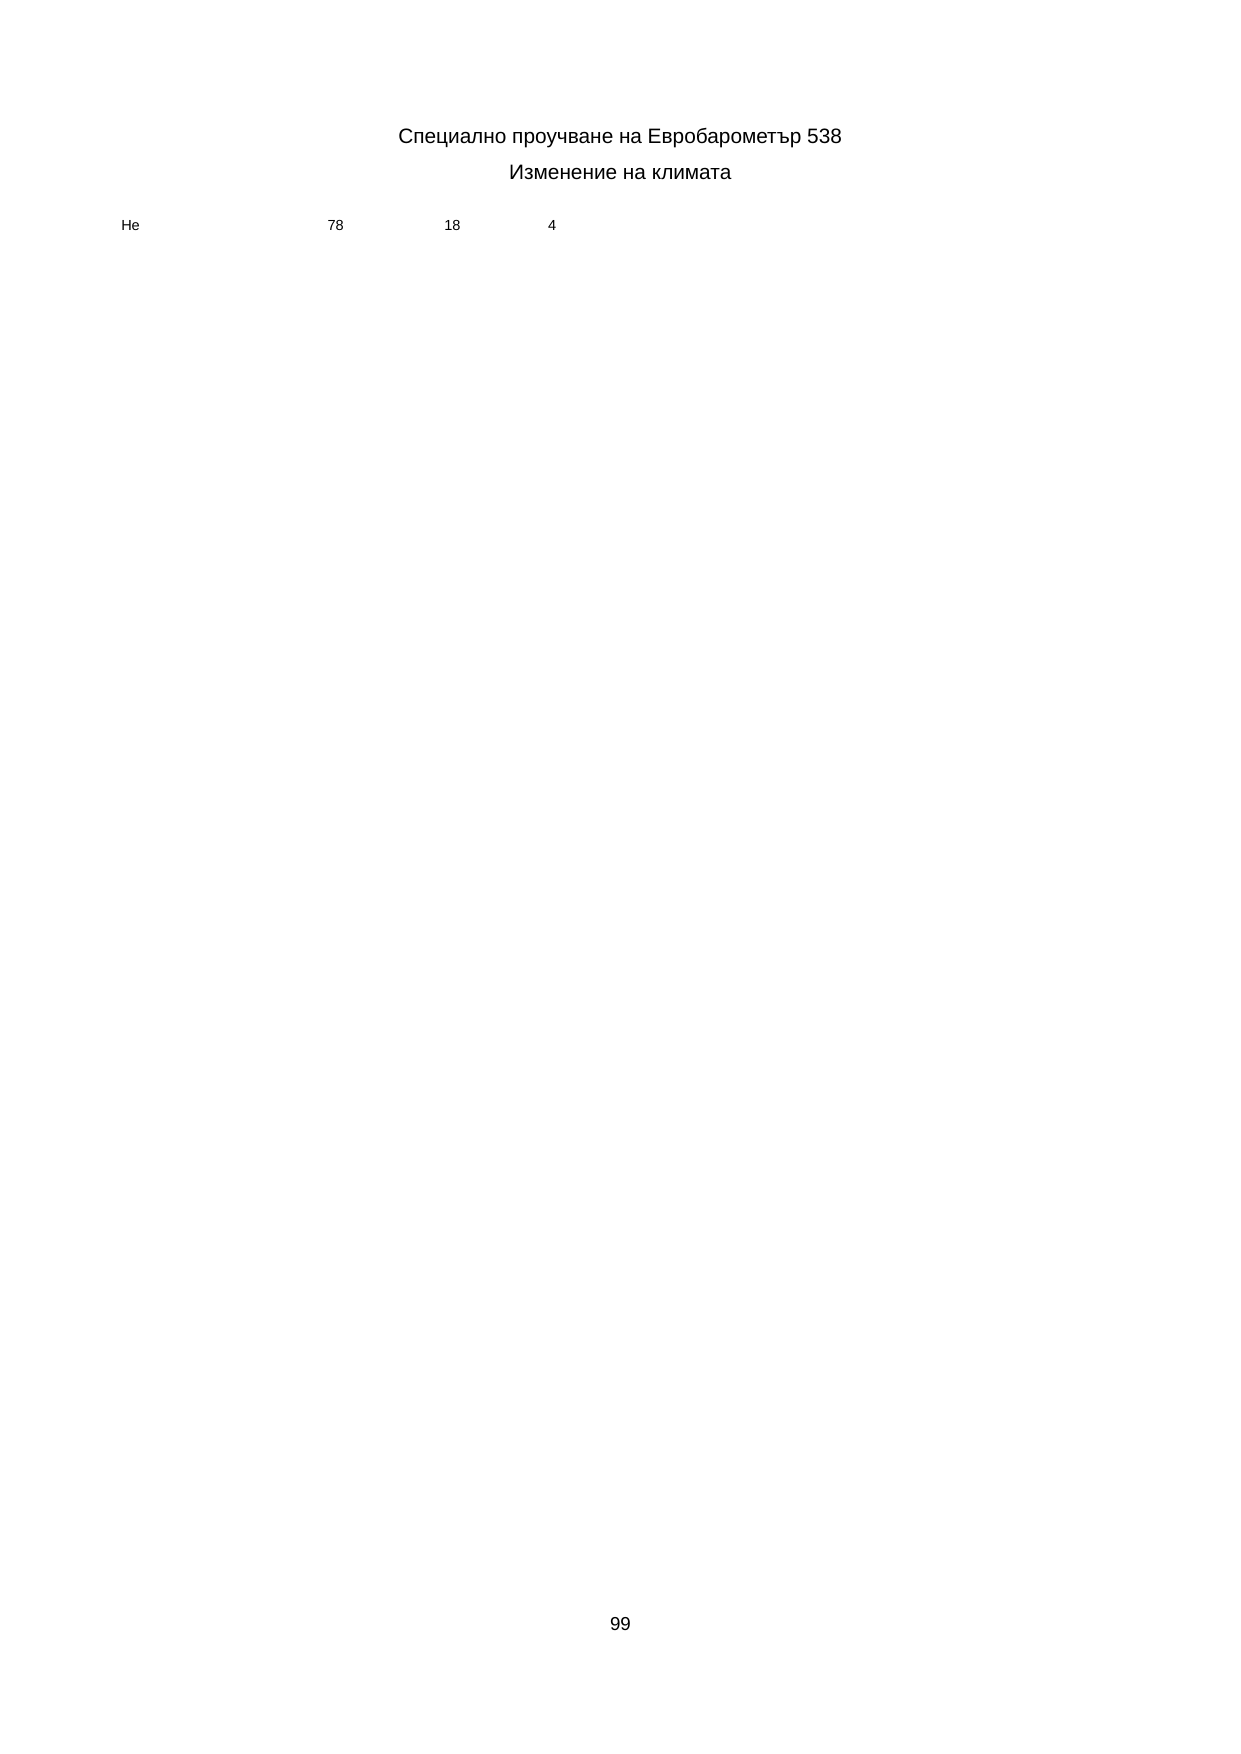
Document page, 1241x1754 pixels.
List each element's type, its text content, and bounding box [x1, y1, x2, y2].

table_cell [592, 213, 605, 236]
table_cell 4 [512, 213, 592, 236]
table_cell Не [118, 213, 278, 236]
table_cell 18 [393, 213, 512, 236]
table_cell 78 [278, 213, 392, 236]
